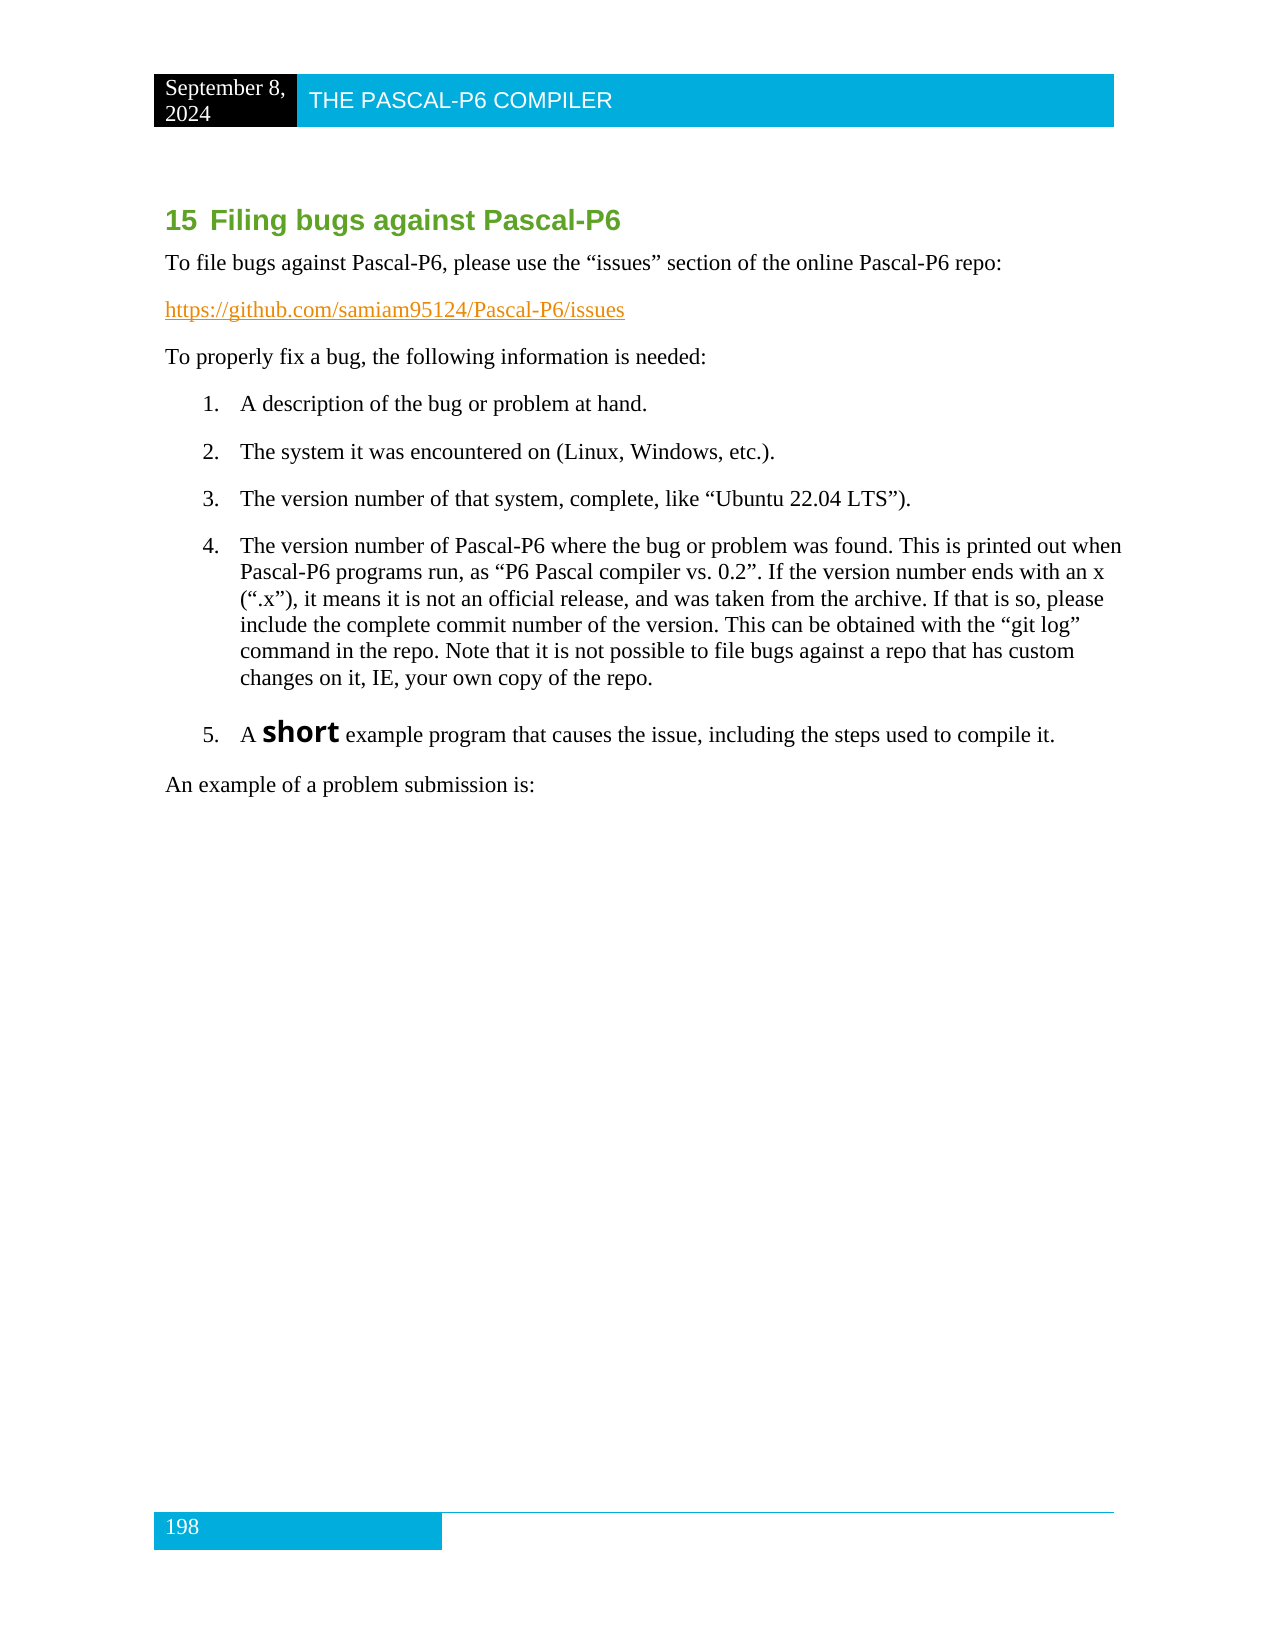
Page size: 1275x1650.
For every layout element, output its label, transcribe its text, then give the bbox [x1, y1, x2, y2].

text To properly fix a bug, the following information is needed: [165, 343, 1125, 370]
subtitle Filing bugs against Pascal-P6 [165, 203, 1125, 236]
text An example of a problem submission is: [165, 772, 1125, 798]
text https://github.com/samiam95124/Pascal-P6/issues [165, 296, 1125, 322]
list The version number of that system, complete, like “Ubuntu 22.04 LTS”). [202, 485, 1125, 511]
list The system it was encountered on (Linux, Windows, etc.). [202, 438, 1125, 464]
list A short example program that causes the issue, including the steps used to compile it. [202, 711, 1125, 751]
text To file bugs against Pascal-P6, please use the “issues” section of the online Pascal-P6 repo: [165, 249, 1125, 275]
list The version number of Pascal-P6 where the bug or problem was found. This is printed out when Pascal-P6 programs run, as “P6 Pascal compiler vs. 0.2”. If the version number ends with an x (“.x”), it means it is not an official release, and was taken from the archive. If that is so, please include the complete commit number of the version. This can be obtained with the “git log” command in the repo. Note that it is not possible to file bugs against a repo that has custom changes on it, IE, your own copy of the repo. [202, 532, 1125, 690]
list A description of the bug or problem at hand. [202, 391, 1125, 417]
